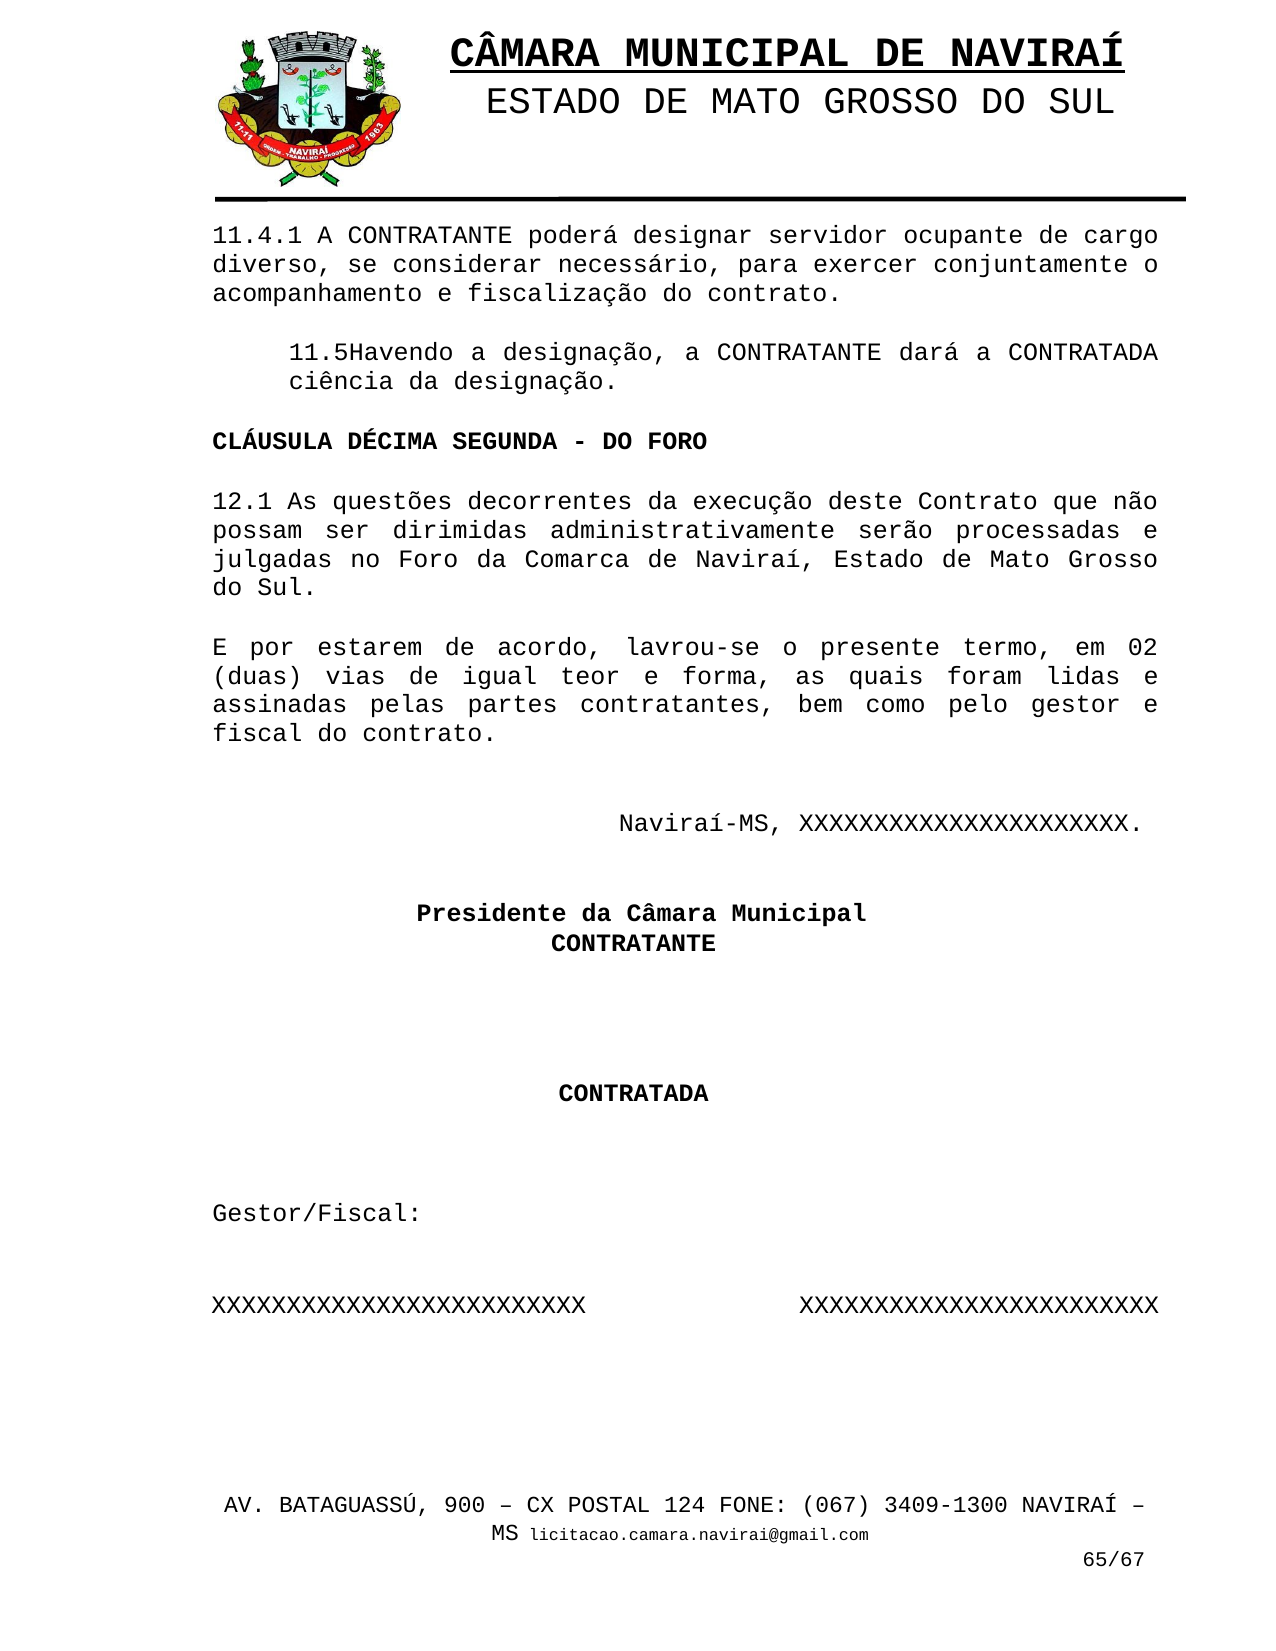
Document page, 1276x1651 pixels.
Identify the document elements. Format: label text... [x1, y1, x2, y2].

text XXXXXXXXXXXXXXXXXXXXXXXXX XXXXXXXXXXXXXXXXXXXXXXXX [211, 1292, 1174, 1321]
text Naviraí-MS, XXXXXXXXXXXXXXXXXXXXXX. [212, 810, 1159, 839]
text E por estarem de acordo, lavrou-se o presente termo, em 02 (duas) vias de igual teor e forma, as quais foram lidas e assinadas pelas partes contratantes, bem como pelo gestor e fiscal do contrato. [212, 634, 1158, 749]
subtitle CLÁUSULA DÉCIMA SEGUNDA - DO FORO [212, 428, 1174, 457]
text Presidente da Câmara Municipal [416, 900, 1174, 928]
subtitle CONTRATADA [228, 1080, 1054, 1109]
text Gestor/Fiscal: [212, 1200, 1158, 1229]
list Havendo a designação, a CONTRATANTE dará a CONTRATADA ciência da designação. [212, 340, 1158, 397]
text 11.4.1 A CONTRATANTE poderá designar servidor ocupante de cargo diverso, se considerar necessário, para exercer conjuntamente o acompanhamento e fiscalização do contrato. [212, 223, 1158, 309]
text 12.1 As questões decorrentes da execução deste Contrato que não possam ser dirimidas administrativamente serão processadas e julgadas no Foro da Comarca de Naviraí, Estado de Mato Grosso do Sul. [212, 488, 1158, 603]
text CONTRATANTE [228, 930, 1054, 959]
